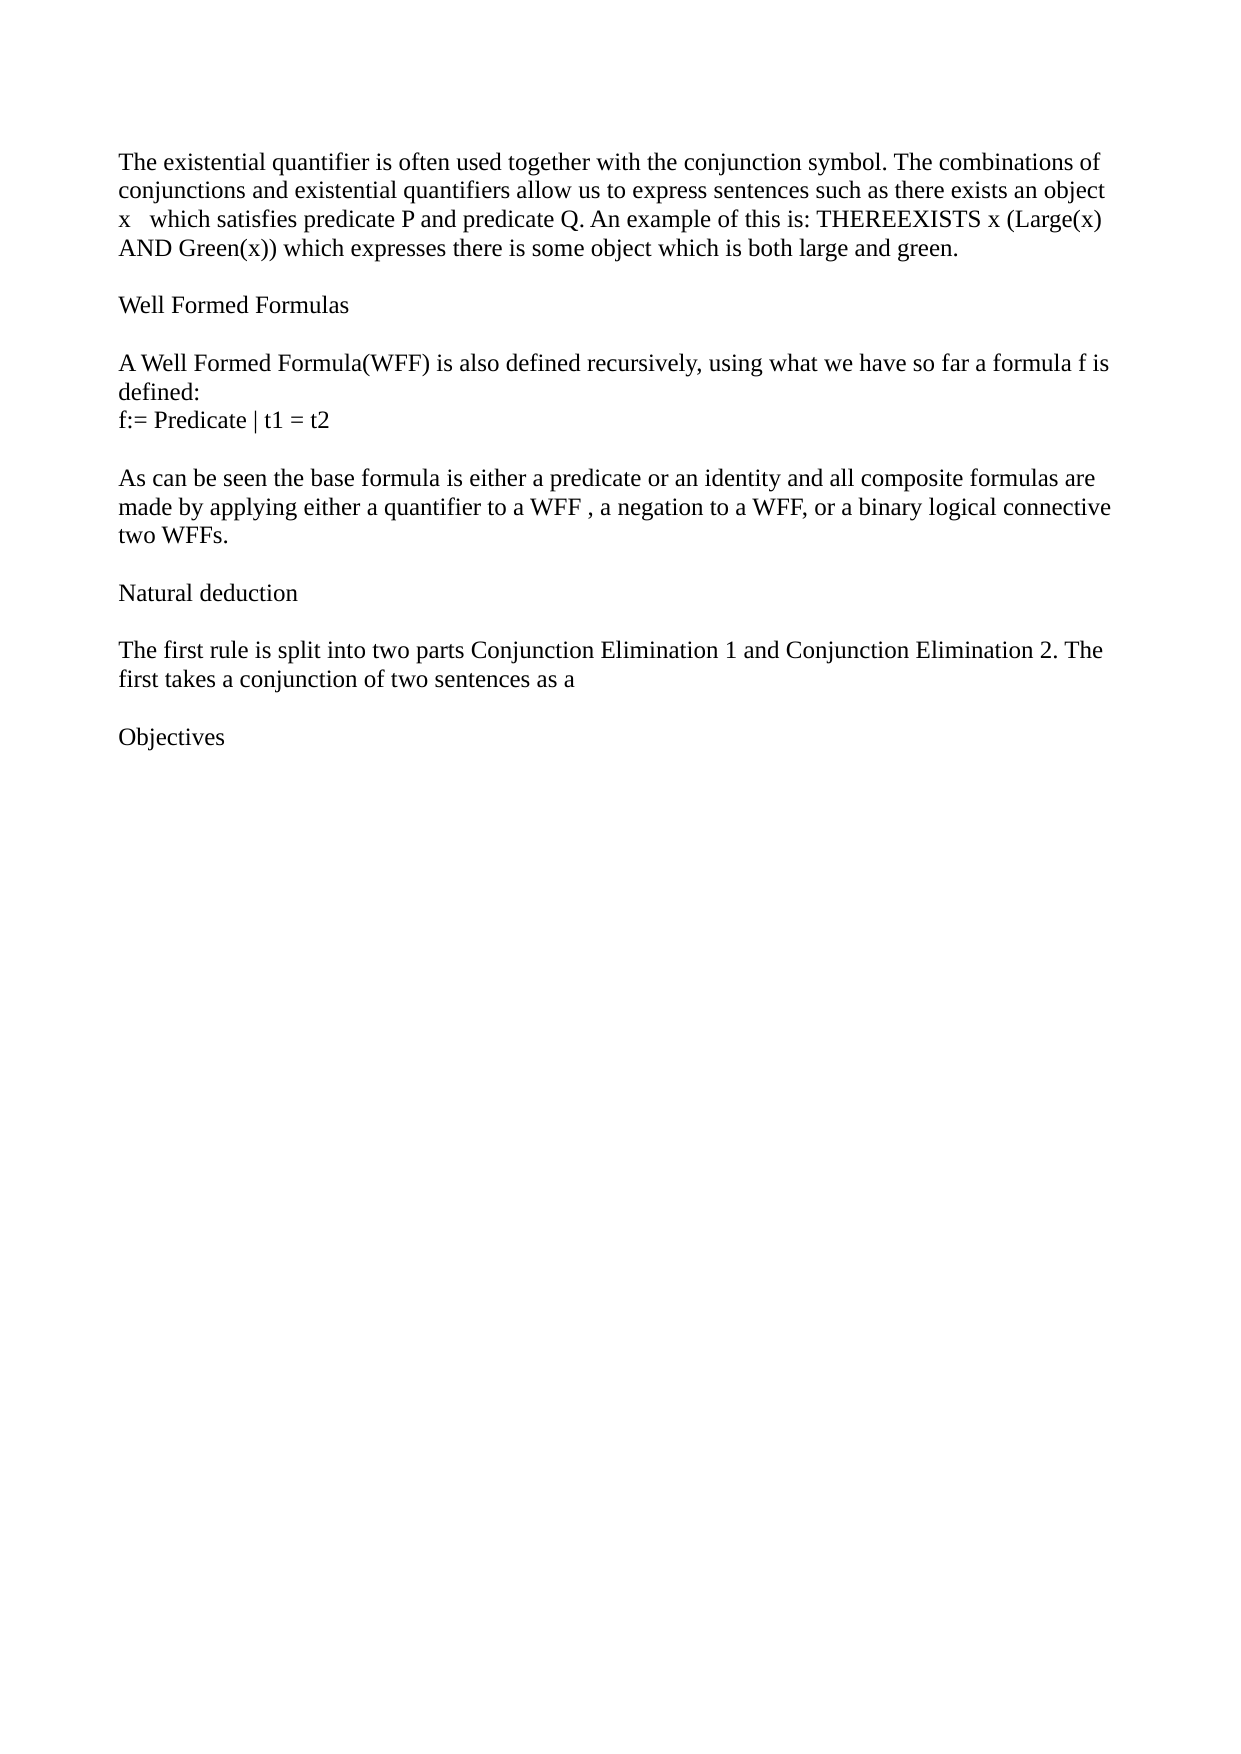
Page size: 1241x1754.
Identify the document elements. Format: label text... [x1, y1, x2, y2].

text Objectives [118, 722, 1122, 751]
text The existential quantifier is often used together with the conjunction symbol. The combinations of conjunctions and existential quantifiers allow us to express sentences such as there exists an object x which satisfies predicate P and predicate Q. An example of this is: THEREEXISTS x (Large(x) AND Green(x)) which expresses there is some object which is both large and green. [118, 147, 1122, 262]
text Well Formed Formulas [118, 291, 1122, 319]
text f:= Predicate | t1 = t2 [118, 406, 1122, 434]
text Natural deduction [118, 578, 1122, 607]
text As can be seen the base formula is either a predicate or an identity and all composite formulas are made by applying either a quantifier to a WFF , a negation to a WFF, or a binary logical connective two WFFs. [118, 463, 1122, 549]
text The first rule is split into two parts Conjunction Elimination 1 and Conjunction Elimination 2. The first takes a conjunction of two sentences as a [118, 636, 1122, 693]
text A Well Formed Formula(WFF) is also defined recursively, using what we have so far a formula f is defined: [118, 348, 1122, 406]
